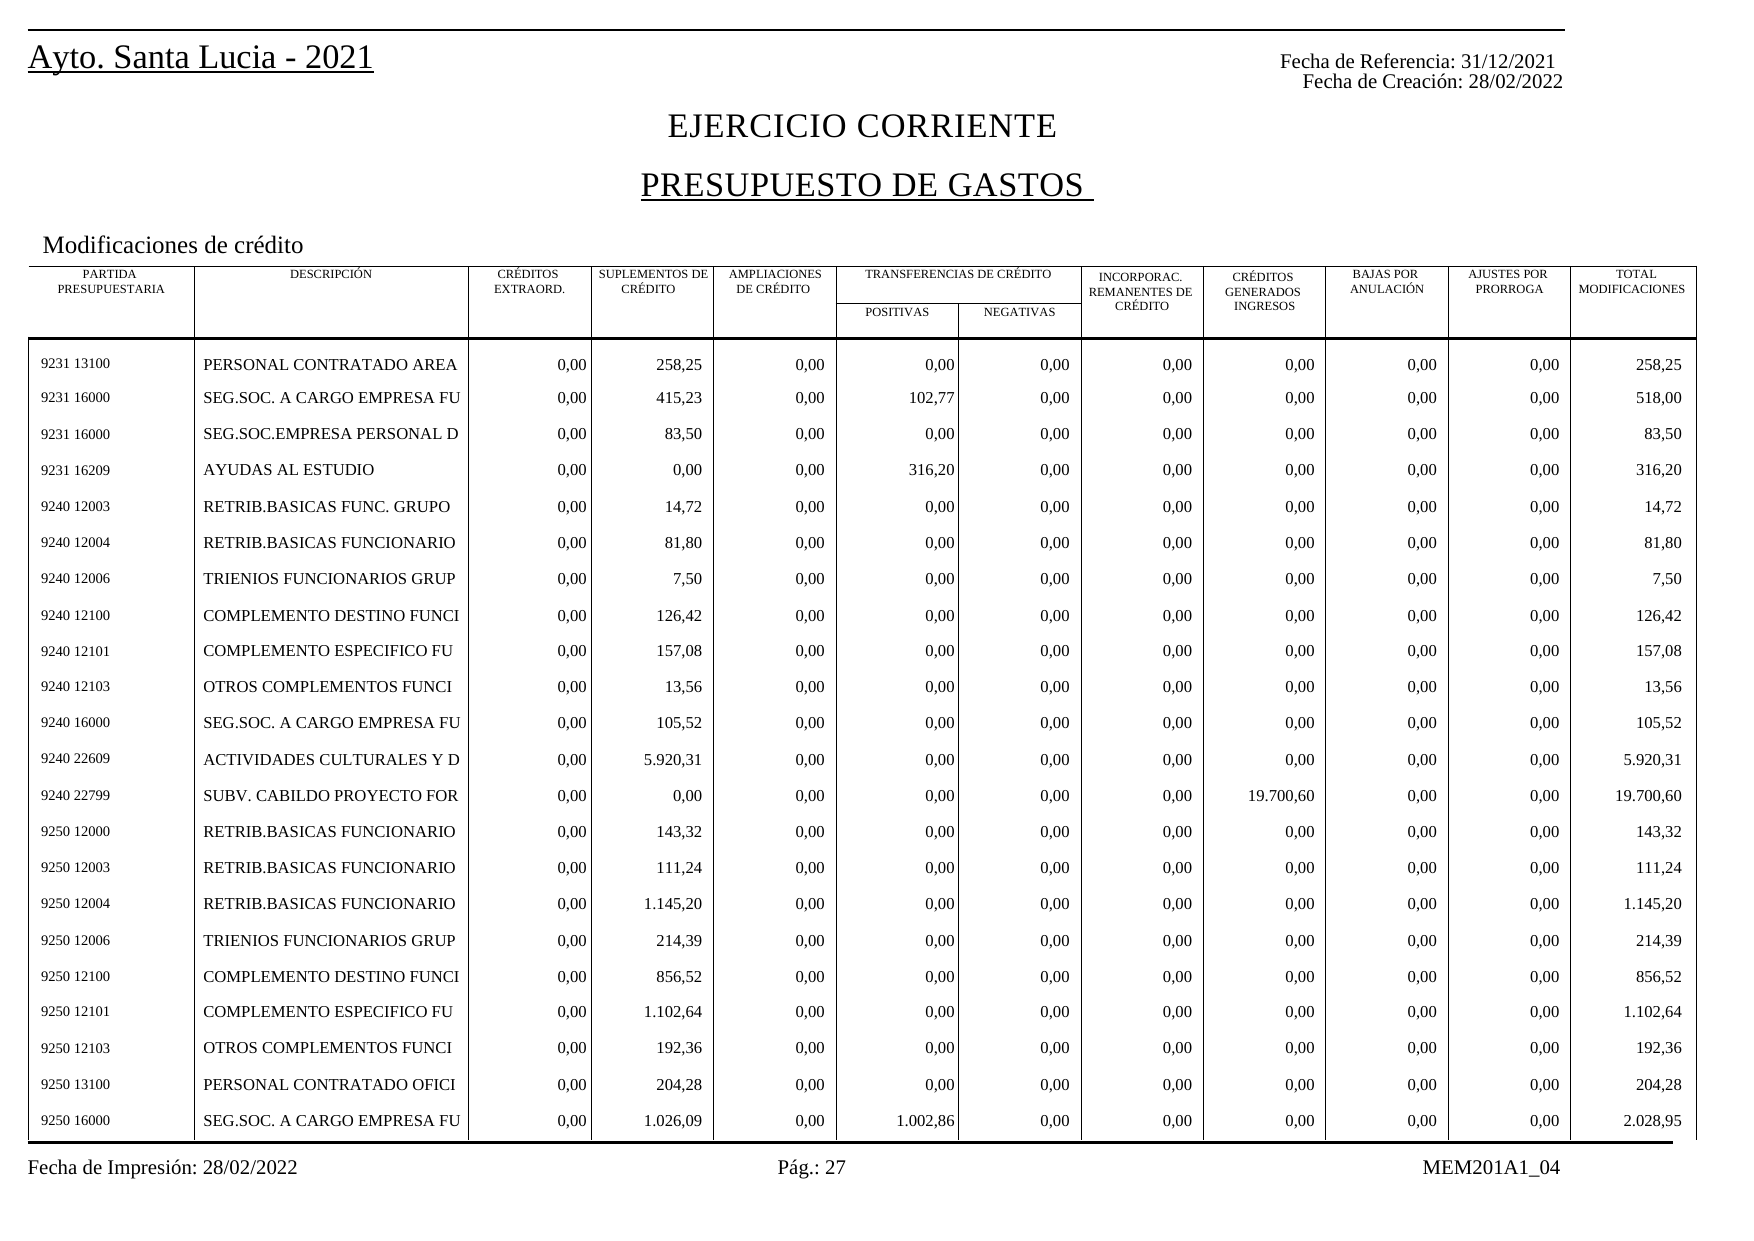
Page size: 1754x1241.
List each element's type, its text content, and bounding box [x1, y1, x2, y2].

table_cell 0,00 [1082, 668, 1203, 704]
table_cell TRIENIOS FUNCIONARIOS GRUP [195, 922, 468, 957]
table_cell 0,00 [959, 524, 1081, 559]
table_cell 316,20 [837, 452, 958, 487]
table_cell 0,00 [1204, 741, 1325, 777]
table_cell 0,00 [1449, 958, 1570, 993]
table_cell 0,00 [1449, 885, 1570, 922]
table_cell 9250 12003 [29, 849, 194, 885]
table_cell SEG.SOC.EMPRESA PERSONAL D [195, 416, 468, 452]
table_cell OTROS COMPLEMENTOS FUNCI [195, 668, 468, 704]
table_cell 0,00 [837, 524, 958, 559]
table_cell 0,00 [959, 922, 1081, 957]
table_cell 0,00 [1449, 705, 1570, 741]
table_cell OTROS COMPLEMENTOS FUNCI [195, 1030, 468, 1066]
table_cell 14,72 [1571, 488, 1696, 523]
table_cell 0,00 [714, 340, 836, 379]
table_cell 1.102,64 [1571, 994, 1696, 1030]
table_cell 143,32 [592, 813, 713, 849]
table_cell RETRIB.BASICAS FUNCIONARIO [195, 813, 468, 849]
table_cell 0,00 [1082, 379, 1203, 416]
table_cell 9250 12004 [29, 885, 194, 922]
table_cell 105,52 [592, 705, 713, 741]
table_cell 0,00 [1326, 813, 1448, 849]
table_cell 9240 12004 [29, 524, 194, 559]
table_cell 14,72 [592, 488, 713, 523]
table_cell 0,00 [1204, 994, 1325, 1030]
table_cell 0,00 [714, 705, 836, 741]
table_cell 0,00 [1082, 488, 1203, 523]
table_cell 0,00 [1082, 632, 1203, 668]
table_cell 204,28 [592, 1066, 713, 1102]
table_cell 0,00 [714, 596, 836, 632]
table_cell 0,00 [959, 340, 1081, 379]
table_cell 5.920,31 [592, 741, 713, 777]
table_cell COMPLEMENTO DESTINO FUNCI [195, 596, 468, 632]
table_cell 0,00 [469, 849, 591, 885]
table_cell 0,00 [1082, 994, 1203, 1030]
table_cell 0,00 [837, 922, 958, 957]
table_cell 143,32 [1571, 813, 1696, 849]
text Modificaciones de crédito [42, 232, 1697, 258]
table_cell 0,00 [592, 777, 713, 813]
table_cell 0,00 [1204, 705, 1325, 741]
table_cell 0,00 [1326, 777, 1448, 813]
table_cell 0,00 [1082, 813, 1203, 849]
table_header DESCRIPCIÓN [195, 267, 468, 337]
table_cell 0,00 [714, 1066, 836, 1102]
table_cell 0,00 [1449, 452, 1570, 487]
table_header SUPLEMENTOS DE CRÉDITO [592, 267, 713, 337]
table_cell 0,00 [1326, 340, 1448, 379]
table_cell 1.145,20 [592, 885, 713, 922]
table_cell 0,00 [1204, 416, 1325, 452]
table_cell 0,00 [1082, 1102, 1203, 1140]
table_cell 0,00 [469, 705, 591, 741]
table_cell 19.700,60 [1571, 777, 1696, 813]
table_cell 0,00 [1204, 524, 1325, 559]
table_cell 157,08 [592, 632, 713, 668]
table_cell 0,00 [714, 741, 836, 777]
table_cell 0,00 [959, 777, 1081, 813]
table_cell 0,00 [959, 632, 1081, 668]
table_cell 0,00 [959, 1102, 1081, 1140]
table_cell 105,52 [1571, 705, 1696, 741]
text EJERCICIO CORRIENTE [27, 108, 1697, 144]
table_cell 9250 16000 [29, 1102, 194, 1140]
table_cell 192,36 [1571, 1030, 1696, 1066]
text Fecha de Creación: 28/02/2022 [1302, 76, 1697, 91]
table_cell 0,00 [714, 560, 836, 596]
table_cell 0,00 [469, 488, 591, 523]
table_cell 9250 12101 [29, 994, 194, 1030]
table_cell 0,00 [1326, 741, 1448, 777]
table_cell RETRIB.BASICAS FUNCIONARIO [195, 885, 468, 922]
table_header INCORPORAC. REMANENTES DE CRÉDITO [1082, 267, 1203, 337]
table_cell 0,00 [1082, 452, 1203, 487]
table_cell 0,00 [714, 452, 836, 487]
table_cell 0,00 [1326, 958, 1448, 993]
table_cell 9231 16209 [29, 452, 194, 487]
table_cell 9240 12003 [29, 488, 194, 523]
table_cell 0,00 [469, 632, 591, 668]
table_cell 0,00 [1082, 741, 1203, 777]
table_cell 111,24 [1571, 849, 1696, 885]
table_cell 0,00 [959, 452, 1081, 487]
table_cell ACTIVIDADES CULTURALES Y D [195, 741, 468, 777]
table_cell PERSONAL CONTRATADO OFICI [195, 1066, 468, 1102]
table_cell 9240 12101 [29, 632, 194, 668]
table_cell 0,00 [1082, 416, 1203, 452]
table_cell 0,00 [1082, 524, 1203, 559]
table_cell 0,00 [1204, 1102, 1325, 1140]
table_cell 0,00 [1449, 849, 1570, 885]
table_cell 0,00 [959, 741, 1081, 777]
table_cell 0,00 [714, 1102, 836, 1140]
table_cell 0,00 [837, 340, 958, 379]
table_cell RETRIB.BASICAS FUNCIONARIO [195, 849, 468, 885]
table_cell 0,00 [1082, 1066, 1203, 1102]
table_cell 0,00 [469, 416, 591, 452]
table_cell 1.026,09 [592, 1102, 713, 1140]
table_cell 415,23 [592, 379, 713, 416]
table_cell 0,00 [1082, 922, 1203, 957]
table_cell 0,00 [469, 994, 591, 1030]
text Ayto. Santa Lucia - 2021 Fecha de Referencia: 31/12/2021 [27, 40, 1697, 76]
table_cell 258,25 [592, 340, 713, 379]
table_cell 0,00 [959, 596, 1081, 632]
table_cell 0,00 [469, 777, 591, 813]
table_cell 0,00 [714, 813, 836, 849]
table_cell 0,00 [837, 885, 958, 922]
table_cell 0,00 [1449, 560, 1570, 596]
table_cell 0,00 [469, 741, 591, 777]
table_cell 0,00 [1326, 668, 1448, 704]
text PRESUPUESTO DE GASTOS [27, 167, 1697, 204]
table_cell 0,00 [959, 1066, 1081, 1102]
table_cell 0,00 [469, 1102, 591, 1140]
table_cell 0,00 [837, 958, 958, 993]
table_cell 0,00 [959, 958, 1081, 993]
table_cell 0,00 [1449, 668, 1570, 704]
table_cell SEG.SOC. A CARGO EMPRESA FU [195, 705, 468, 741]
table_cell 0,00 [1326, 560, 1448, 596]
table_cell 0,00 [469, 668, 591, 704]
table_cell 0,00 [1204, 1030, 1325, 1066]
table_cell 0,00 [1326, 488, 1448, 523]
table_cell 0,00 [959, 705, 1081, 741]
table_cell 9250 12103 [29, 1030, 194, 1066]
table_cell 0,00 [959, 994, 1081, 1030]
table_cell 0,00 [837, 741, 958, 777]
table_cell 0,00 [592, 452, 713, 487]
table_header BAJAS POR ANULACIÓN [1326, 267, 1448, 337]
table_cell 81,80 [1571, 524, 1696, 559]
table_cell 111,24 [592, 849, 713, 885]
table_cell 0,00 [469, 1066, 591, 1102]
table_cell 126,42 [592, 596, 713, 632]
table_cell 0,00 [1449, 632, 1570, 668]
table_cell 0,00 [1204, 379, 1325, 416]
table_cell 0,00 [959, 416, 1081, 452]
table_cell 81,80 [592, 524, 713, 559]
table_cell 0,00 [714, 379, 836, 416]
table_cell COMPLEMENTO DESTINO FUNCI [195, 958, 468, 993]
table_cell 19.700,60 [1204, 777, 1325, 813]
table_cell 0,00 [469, 596, 591, 632]
table_cell 9250 12000 [29, 813, 194, 849]
table_cell 0,00 [469, 524, 591, 559]
table_cell 0,00 [469, 813, 591, 849]
table_cell 0,00 [837, 705, 958, 741]
table_cell 0,00 [714, 922, 836, 957]
table_cell 13,56 [592, 668, 713, 704]
table_cell 0,00 [714, 524, 836, 559]
table_cell 0,00 [714, 488, 836, 523]
table_cell 0,00 [837, 560, 958, 596]
table_cell 0,00 [959, 379, 1081, 416]
table_cell 214,39 [592, 922, 713, 957]
table_cell 0,00 [959, 849, 1081, 885]
table_cell 5.920,31 [1571, 741, 1696, 777]
table_cell 0,00 [959, 813, 1081, 849]
table_cell 0,00 [1204, 632, 1325, 668]
table_cell 0,00 [1449, 922, 1570, 957]
table_cell 9240 22799 [29, 777, 194, 813]
table_cell 0,00 [1449, 488, 1570, 523]
table_cell 856,52 [592, 958, 713, 993]
table_cell 2.028,95 [1571, 1102, 1696, 1140]
table_header AJUSTES POR PRORROGA [1449, 267, 1570, 337]
table_cell 0,00 [1204, 668, 1325, 704]
table_cell 0,00 [959, 560, 1081, 596]
table_header CRÉDITOS GENERADOS INGRESOS [1204, 267, 1325, 337]
table_cell 0,00 [714, 994, 836, 1030]
table_cell COMPLEMENTO ESPECIFICO FU [195, 632, 468, 668]
table_cell 9250 12100 [29, 958, 194, 993]
table_cell 0,00 [837, 488, 958, 523]
table_cell 0,00 [1449, 416, 1570, 452]
table_cell 9240 12006 [29, 560, 194, 596]
table_cell 0,00 [1449, 813, 1570, 849]
table_cell 0,00 [1326, 1102, 1448, 1140]
table_cell 0,00 [837, 849, 958, 885]
table_header PARTIDA PRESUPUESTARIA [29, 267, 194, 337]
table_cell NEGATIVAS [959, 304, 1081, 337]
table_cell 0,00 [1204, 885, 1325, 922]
table_cell 0,00 [1449, 379, 1570, 416]
table_cell 13,56 [1571, 668, 1696, 704]
table_cell 0,00 [1449, 741, 1570, 777]
table_cell 0,00 [837, 596, 958, 632]
table_cell 0,00 [1326, 596, 1448, 632]
table_cell AYUDAS AL ESTUDIO [195, 452, 468, 487]
table_cell 0,00 [1449, 340, 1570, 379]
table_cell 0,00 [1326, 379, 1448, 416]
table_cell 9240 16000 [29, 705, 194, 741]
table_cell 126,42 [1571, 596, 1696, 632]
table_cell 0,00 [1449, 1030, 1570, 1066]
table_cell 9231 16000 [29, 379, 194, 416]
table_cell 9231 13100 [29, 340, 194, 379]
table_cell 0,00 [1082, 849, 1203, 885]
table_cell 0,00 [1082, 777, 1203, 813]
table_cell 0,00 [1326, 994, 1448, 1030]
table_cell 0,00 [1204, 560, 1325, 596]
table_cell 0,00 [1082, 596, 1203, 632]
table_cell 0,00 [1326, 632, 1448, 668]
table_cell 0,00 [1204, 488, 1325, 523]
table_cell 9240 22609 [29, 741, 194, 777]
table_cell 9231 16000 [29, 416, 194, 452]
table_cell 0,00 [1326, 416, 1448, 452]
table_cell 0,00 [714, 632, 836, 668]
table_cell 0,00 [714, 849, 836, 885]
table_cell 7,50 [1571, 560, 1696, 596]
table_cell 0,00 [837, 1030, 958, 1066]
table_cell 258,25 [1571, 340, 1696, 379]
table_cell 1.102,64 [592, 994, 713, 1030]
table_cell 0,00 [1326, 885, 1448, 922]
table_cell 0,00 [959, 488, 1081, 523]
table_cell 0,00 [1326, 524, 1448, 559]
table_cell 0,00 [837, 813, 958, 849]
table_cell 0,00 [1082, 1030, 1203, 1066]
table_cell 1.002,86 [837, 1102, 958, 1140]
table_cell 0,00 [1204, 340, 1325, 379]
table_cell 0,00 [469, 1030, 591, 1066]
table_cell 0,00 [1326, 452, 1448, 487]
table_cell 0,00 [959, 1030, 1081, 1066]
table_cell 9250 13100 [29, 1066, 194, 1102]
table_cell 0,00 [1326, 1066, 1448, 1102]
table_cell 9240 12103 [29, 668, 194, 704]
table_cell 0,00 [1449, 524, 1570, 559]
table_cell 0,00 [837, 1066, 958, 1102]
table_cell 0,00 [837, 994, 958, 1030]
table_cell 0,00 [469, 885, 591, 922]
table_cell 0,00 [469, 560, 591, 596]
table_cell 0,00 [469, 379, 591, 416]
table_cell RETRIB.BASICAS FUNC. GRUPO [195, 488, 468, 523]
table_cell 9250 12006 [29, 922, 194, 957]
table_cell 0,00 [1082, 340, 1203, 379]
table_cell 157,08 [1571, 632, 1696, 668]
table_cell 0,00 [1082, 958, 1203, 993]
table_cell 0,00 [1082, 705, 1203, 741]
table_cell 0,00 [837, 632, 958, 668]
table_cell 856,52 [1571, 958, 1696, 993]
table_cell 1.145,20 [1571, 885, 1696, 922]
table_cell 0,00 [714, 1030, 836, 1066]
table_cell 0,00 [469, 922, 591, 957]
table_cell 9240 12100 [29, 596, 194, 632]
table_cell 0,00 [1204, 958, 1325, 993]
table_cell 0,00 [1082, 560, 1203, 596]
table_cell 0,00 [714, 416, 836, 452]
table_cell 0,00 [714, 958, 836, 993]
table_cell 102,77 [837, 379, 958, 416]
table_header CRÉDITOS EXTRAORD. [469, 267, 591, 337]
table_cell TRIENIOS FUNCIONARIOS GRUP [195, 560, 468, 596]
table_cell 0,00 [837, 668, 958, 704]
table_cell 0,00 [469, 340, 591, 379]
table_cell SEG.SOC. A CARGO EMPRESA FU [195, 379, 468, 416]
table_cell 0,00 [469, 958, 591, 993]
table_cell 0,00 [1326, 922, 1448, 957]
table_cell 0,00 [714, 777, 836, 813]
table_cell 192,36 [592, 1030, 713, 1066]
table_cell 0,00 [714, 885, 836, 922]
table_header AMPLIACIONES DE CRÉDITO [714, 267, 836, 337]
table_cell 0,00 [959, 668, 1081, 704]
table_cell 0,00 [837, 416, 958, 452]
table_cell 83,50 [592, 416, 713, 452]
table_cell 0,00 [1449, 777, 1570, 813]
table_cell POSITIVAS [837, 304, 958, 337]
table_cell 0,00 [469, 452, 591, 487]
table_cell 518,00 [1571, 379, 1696, 416]
table_cell 0,00 [1326, 849, 1448, 885]
table_cell 214,39 [1571, 922, 1696, 957]
table_cell 316,20 [1571, 452, 1696, 487]
table_cell 0,00 [1204, 813, 1325, 849]
table_cell 0,00 [1082, 885, 1203, 922]
table_cell SEG.SOC. A CARGO EMPRESA FU [195, 1102, 468, 1140]
table_header TRANSFERENCIAS DE CRÉDITO [837, 267, 1081, 303]
table_cell 0,00 [1449, 1066, 1570, 1102]
table_cell 0,00 [714, 668, 836, 704]
table_header TOTAL MODIFICACIONES [1571, 267, 1696, 337]
table_cell 0,00 [959, 885, 1081, 922]
table_cell 83,50 [1571, 416, 1696, 452]
table_cell 0,00 [1204, 1066, 1325, 1102]
text Fecha de Impresión: 28/02/2022 Pág.: 27 MEM201A1_04 [27, 1156, 1697, 1179]
table_cell RETRIB.BASICAS FUNCIONARIO [195, 524, 468, 559]
table_cell 0,00 [1204, 596, 1325, 632]
table_cell 0,00 [1326, 1030, 1448, 1066]
table_cell PERSONAL CONTRATADO AREA [195, 340, 468, 379]
table_cell 0,00 [1204, 452, 1325, 487]
table_cell 0,00 [1204, 849, 1325, 885]
table_cell 0,00 [1449, 994, 1570, 1030]
table_cell 0,00 [837, 777, 958, 813]
table_cell 0,00 [1326, 705, 1448, 741]
table_cell COMPLEMENTO ESPECIFICO FU [195, 994, 468, 1030]
table_cell 0,00 [1449, 1102, 1570, 1140]
table_cell 0,00 [1449, 596, 1570, 632]
table_cell 7,50 [592, 560, 713, 596]
table_cell 204,28 [1571, 1066, 1696, 1102]
table_cell 0,00 [1204, 922, 1325, 957]
table_cell SUBV. CABILDO PROYECTO FOR [195, 777, 468, 813]
